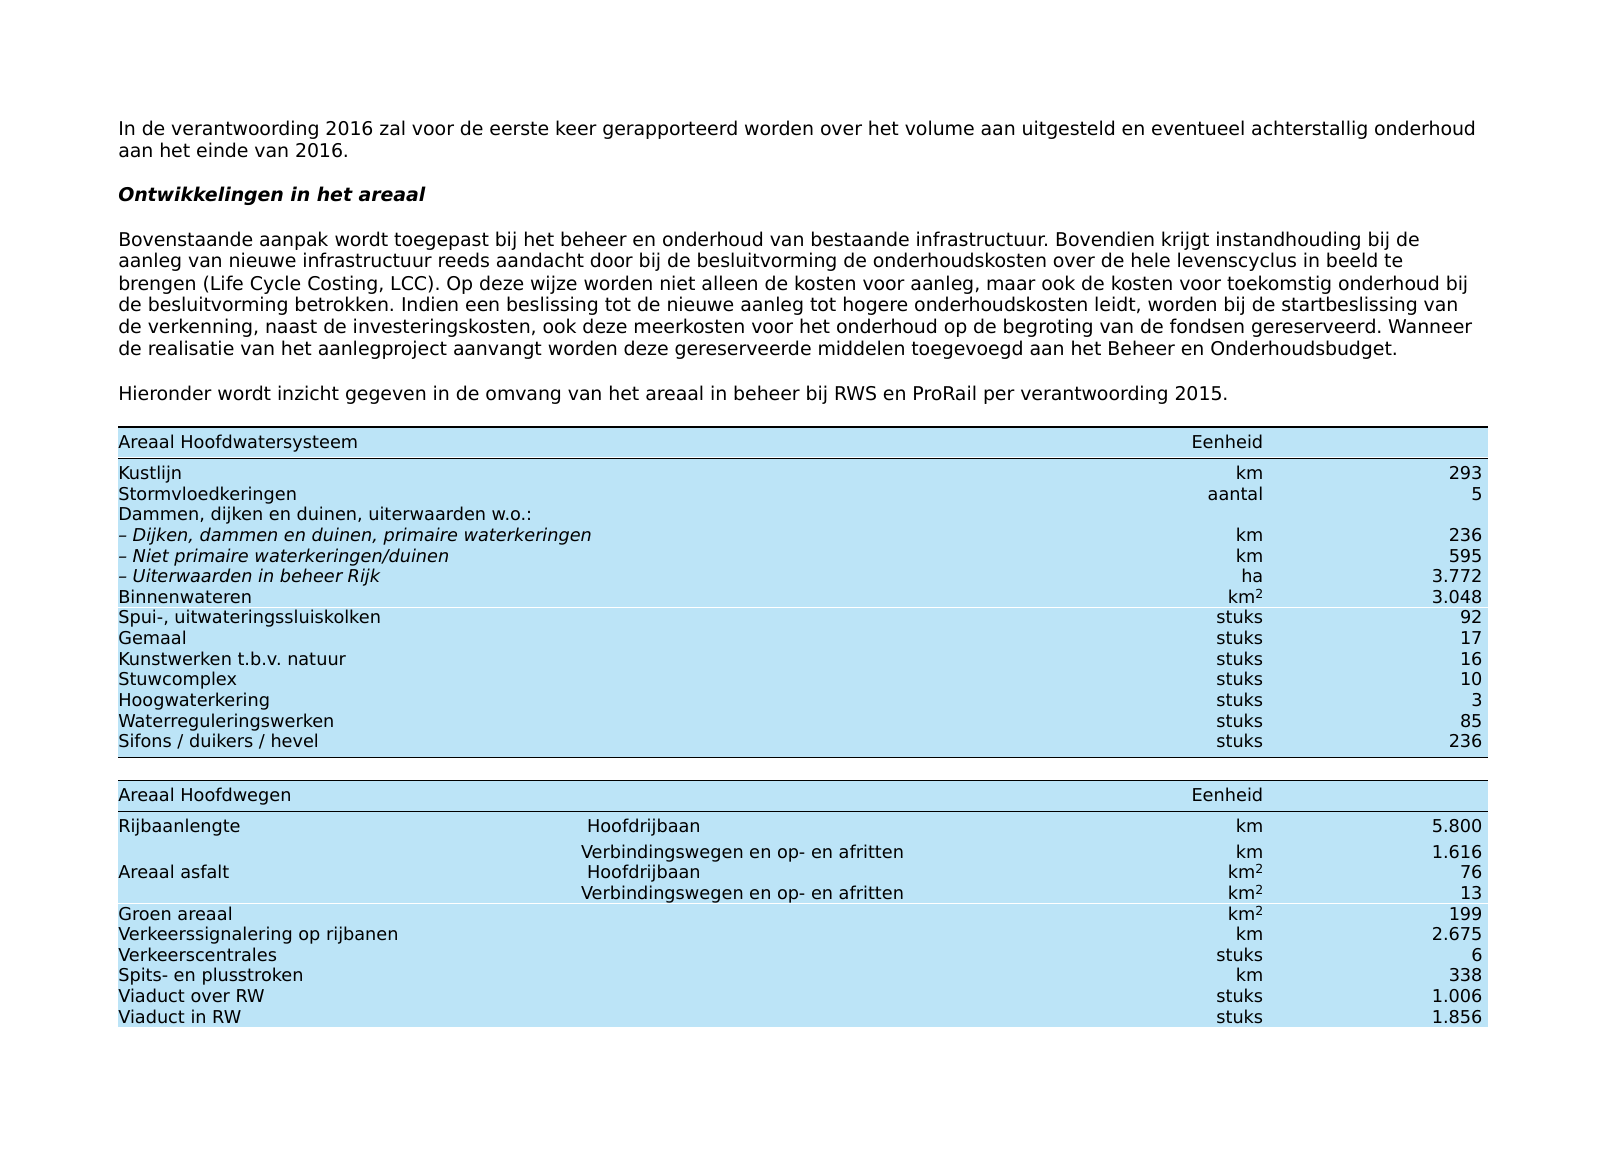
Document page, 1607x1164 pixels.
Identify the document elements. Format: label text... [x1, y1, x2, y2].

table_header [1269, 781, 1488, 811]
table_cell km2 [1050, 883, 1269, 903]
table_cell 5 [1269, 484, 1488, 504]
table_cell Gemaal [118, 628, 1050, 649]
table_cell 1.856 [1269, 1007, 1488, 1027]
table_cell Areaal asfalt [118, 862, 581, 883]
table_cell Viaduct over RW [118, 986, 581, 1007]
table_cell Hoogwaterkering [118, 690, 1050, 711]
table_cell Groen areaal [118, 904, 581, 924]
table_cell stuks [1050, 608, 1269, 628]
table_cell 236 [1269, 731, 1488, 757]
table_cell 6 [1269, 945, 1488, 965]
table_cell [581, 924, 1050, 945]
table_cell Hoofdrijbaan [581, 862, 1050, 883]
table_header Areaal Hoofdwegen [118, 781, 1050, 811]
table_cell km [1050, 924, 1269, 945]
table_cell Waterreguleringswerken [118, 711, 1050, 731]
table_cell 92 [1269, 608, 1488, 628]
table_cell 5.800 [1269, 812, 1488, 837]
table_cell 85 [1269, 711, 1488, 731]
subtitle Ontwikkelingen in het areaal [118, 184, 1488, 206]
table_cell Binnenwateren [118, 587, 1050, 607]
table_cell Verkeerssignalering op rijbanen [118, 924, 581, 945]
table_cell stuks [1050, 731, 1269, 757]
text Hieronder wordt inzicht gegeven in de omvang van het areaal in beheer bij RWS en ProRail per verantwoording 2015. [118, 382, 1488, 404]
table_cell ha [1050, 566, 1269, 587]
table_cell 236 [1269, 525, 1488, 546]
table_cell stuks [1050, 945, 1269, 965]
table_cell Spui-, uitwateringssluiskolken [118, 608, 1050, 628]
table_cell 2.675 [1269, 924, 1488, 945]
table_cell 76 [1269, 862, 1488, 883]
table_cell [581, 904, 1050, 924]
table_cell km [1050, 812, 1269, 837]
table_cell stuks [1050, 1007, 1269, 1027]
table_cell km2 [1050, 862, 1269, 883]
table_cell – Niet primaire waterkeringen/duinen [118, 546, 1050, 566]
text Bovenstaande aanpak wordt toegepast bij het beheer en onderhoud van bestaande infrastructuur. Bovendien krijgt instandhouding bij de aanleg van nieuwe infrastructuur reeds aandacht door bij de besluitvorming de onderhoudskosten over de hele levenscyclus in beeld te brengen (Life Cycle Costing, LCC). Op deze wijze worden niet alleen de kosten voor aanleg, maar ook de kosten voor toekomstig onderhoud bij de besluitvorming betrokken. Indien een beslissing tot de nieuwe aanleg tot hogere onderhoudskosten leidt, worden bij de startbeslissing van de verkenning, naast de investeringskosten, ook deze meerkosten voor het onderhoud op de begroting van de fondsen gereserveerd. Wanneer de realisatie van het aanlegproject aanvangt worden deze gereserveerde middelen toegevoegd aan het Beheer en Onderhoudsbudget. [118, 228, 1488, 360]
table_header Eenheid [1050, 781, 1269, 811]
table_cell [1050, 504, 1269, 525]
table_cell aantal [1050, 484, 1269, 504]
table_cell km2 [1050, 904, 1269, 924]
table_cell Verkeerscentrales [118, 945, 581, 965]
table_cell stuks [1050, 649, 1269, 669]
table_cell km2 [1050, 587, 1269, 607]
table_cell Rijbaanlengte [118, 812, 581, 837]
table_cell km [1050, 525, 1269, 546]
table_cell [581, 965, 1050, 986]
table_cell Hoofdrijbaan [581, 812, 1050, 837]
table_header Areaal Hoofdwatersysteem [118, 428, 1050, 457]
table_cell 17 [1269, 628, 1488, 649]
table_cell Verbindingswegen en op- en afritten [581, 883, 1050, 903]
table_cell [581, 1007, 1050, 1027]
table_cell [581, 945, 1050, 965]
table_cell Stormvloedkeringen [118, 484, 1050, 504]
table_cell 10 [1269, 669, 1488, 690]
table_cell Verbindingswegen en op- en afritten [581, 837, 1050, 862]
table_cell – Uiterwaarden in beheer Rijk [118, 566, 1050, 587]
table_cell Sifons / duikers / hevel [118, 731, 1050, 757]
table_cell 3 [1269, 690, 1488, 711]
table_cell stuks [1050, 690, 1269, 711]
table_cell [1269, 504, 1488, 525]
table_cell stuks [1050, 669, 1269, 690]
table_cell stuks [1050, 628, 1269, 649]
table_cell – Dijken, dammen en duinen, primaire waterkeringen [118, 525, 1050, 546]
table_cell stuks [1050, 986, 1269, 1007]
table_cell 338 [1269, 965, 1488, 986]
table_cell Kunstwerken t.b.v. natuur [118, 649, 1050, 669]
text In de verantwoording 2016 zal voor de eerste keer gerapporteerd worden over het volume aan uitgesteld en eventueel achterstallig onderhoud aan het einde van 2016. [118, 118, 1488, 162]
table_cell 1.006 [1269, 986, 1488, 1007]
table_cell [581, 986, 1050, 1007]
table_cell 3.048 [1269, 587, 1488, 607]
table_header [1269, 428, 1488, 457]
table_cell 13 [1269, 883, 1488, 903]
table_cell Kustlijn [118, 459, 1050, 484]
table_header Eenheid [1050, 428, 1269, 457]
table_cell km [1050, 459, 1269, 484]
table_cell km [1050, 965, 1269, 986]
table_cell km [1050, 837, 1269, 862]
table_cell Dammen, dijken en duinen, uiterwaarden w.o.: [118, 504, 1050, 525]
table_cell 16 [1269, 649, 1488, 669]
table_cell Viaduct in RW [118, 1007, 581, 1027]
table_cell km [1050, 546, 1269, 566]
table_cell Stuwcomplex [118, 669, 1050, 690]
table_cell 1.616 [1269, 837, 1488, 862]
table_cell 199 [1269, 904, 1488, 924]
table_cell Spits- en plusstroken [118, 965, 581, 986]
table_cell stuks [1050, 711, 1269, 731]
table_cell 293 [1269, 459, 1488, 484]
table_cell 3.772 [1269, 566, 1488, 587]
table_cell 595 [1269, 546, 1488, 566]
